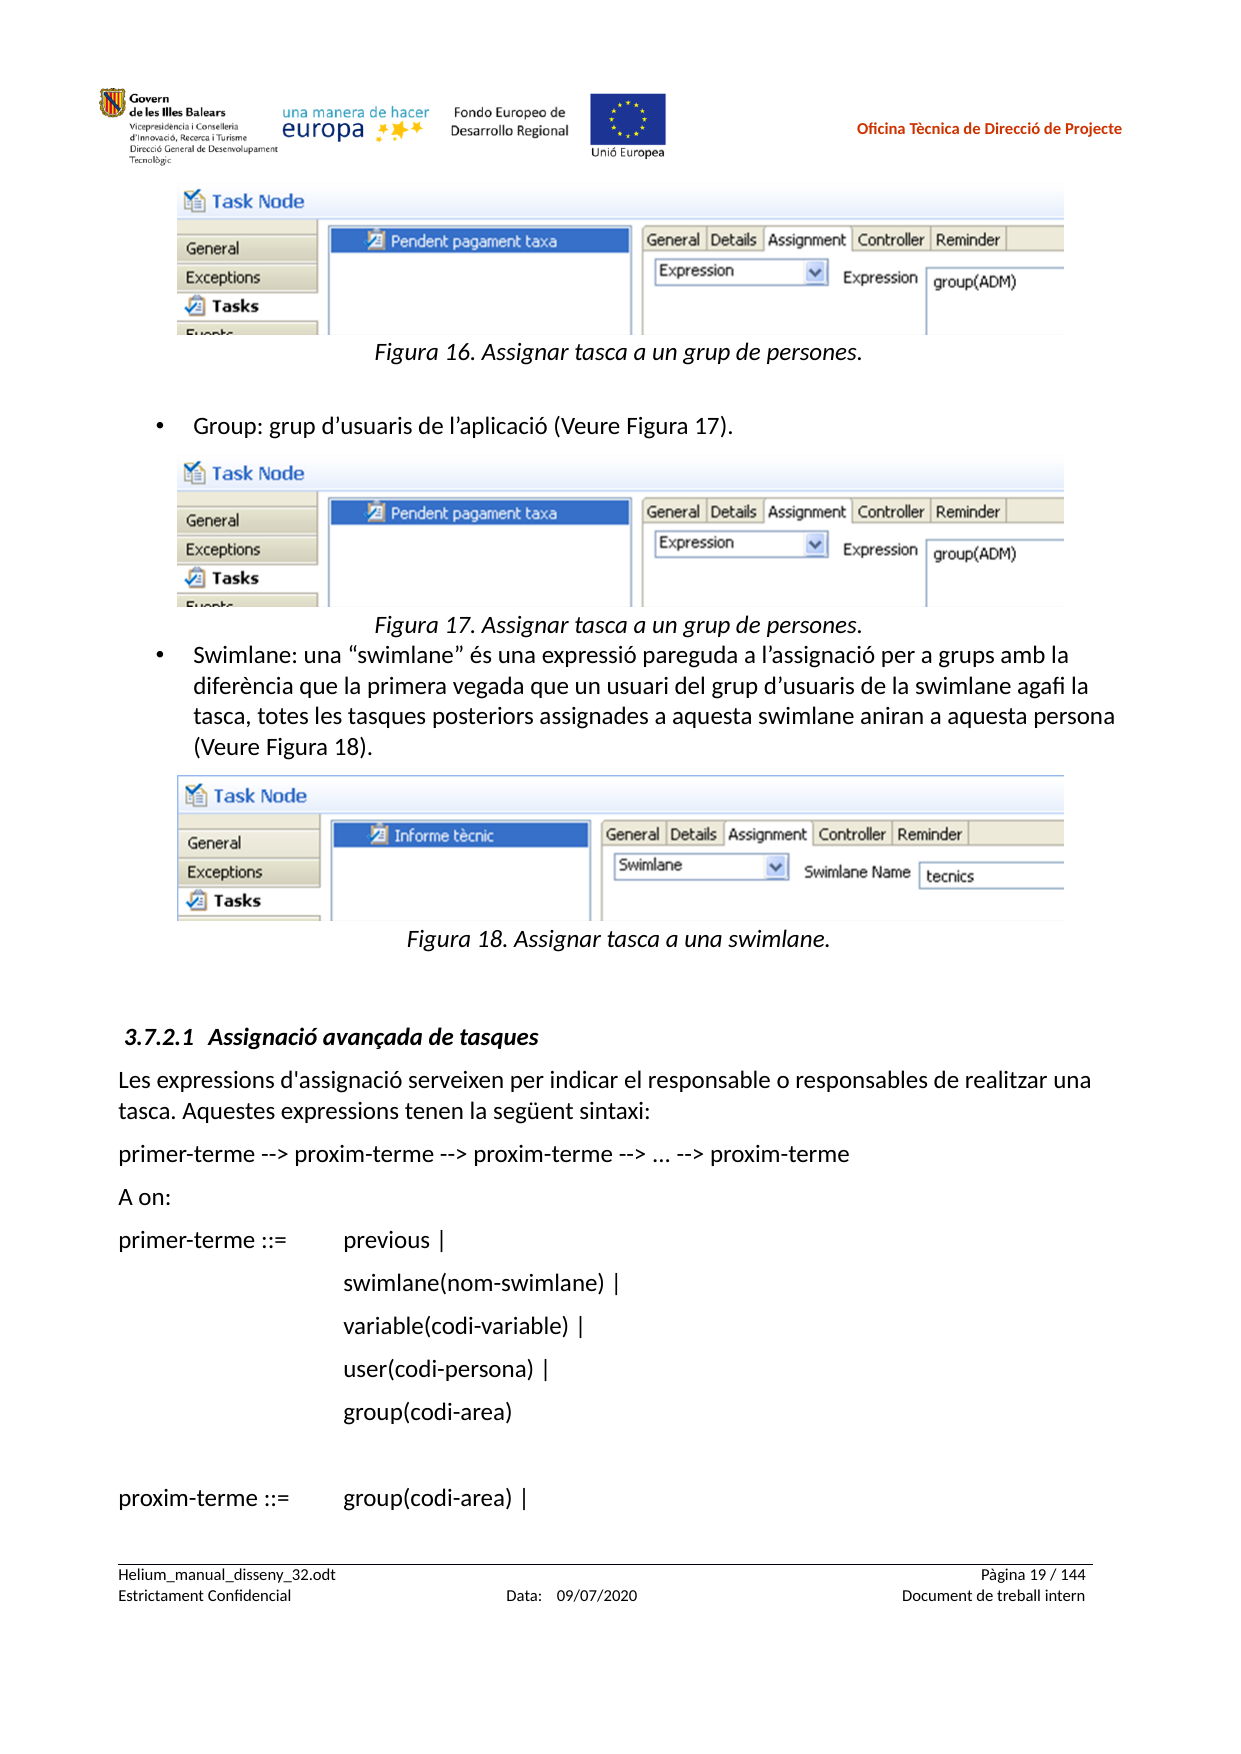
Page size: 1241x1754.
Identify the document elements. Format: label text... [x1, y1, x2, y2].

text proxim-terme ::= group(codi-area) | [118, 1482, 1122, 1512]
picture [175, 180, 1065, 337]
list Swimlane: una “swimlane” és una expressió pareguda a l’assignació per a grups amb la diferència que la primera vegada que un usuari del grup d’usuaris de la swimlane agafi la tasca, totes les tasques posteriors assignades a aquesta swimlane aniran a aquesta persona (Veure Figura 18). [156, 440, 1122, 761]
text Figura 16. Assignar tasca a un grup de persones. [175, 337, 1065, 367]
text variable(codi-variable) | [118, 1310, 1122, 1340]
picture [99, 87, 668, 166]
picture [175, 452, 1065, 609]
text Figura 18. Assignar tasca a una swimlane. [175, 923, 1065, 953]
subtitle Assignació avançada de tasques [118, 1021, 1122, 1052]
text Les expressions d'assignació serveixen per indicar el responsable o responsables de realitzar una tasca. Aquestes expressions tenen la següent sintaxi: [118, 1064, 1122, 1125]
text primer-terme ::= previous | [118, 1224, 1122, 1254]
text primer-terme --> proxim-terme --> proxim-terme --> ... --> proxim-terme [118, 1138, 1122, 1168]
text A on: [118, 1181, 1122, 1211]
text user(codi-persona) | [118, 1353, 1122, 1383]
text group(codi-area) [118, 1396, 1122, 1426]
list Figura 17. Assignar tasca a un grup de persones. [175, 609, 1065, 639]
picture [175, 773, 1065, 923]
text swimlane(nom-swimlane) | [118, 1267, 1122, 1297]
list Group: grup d’usuaris de l’aplicació (Veure Figura 17). [156, 410, 1122, 440]
